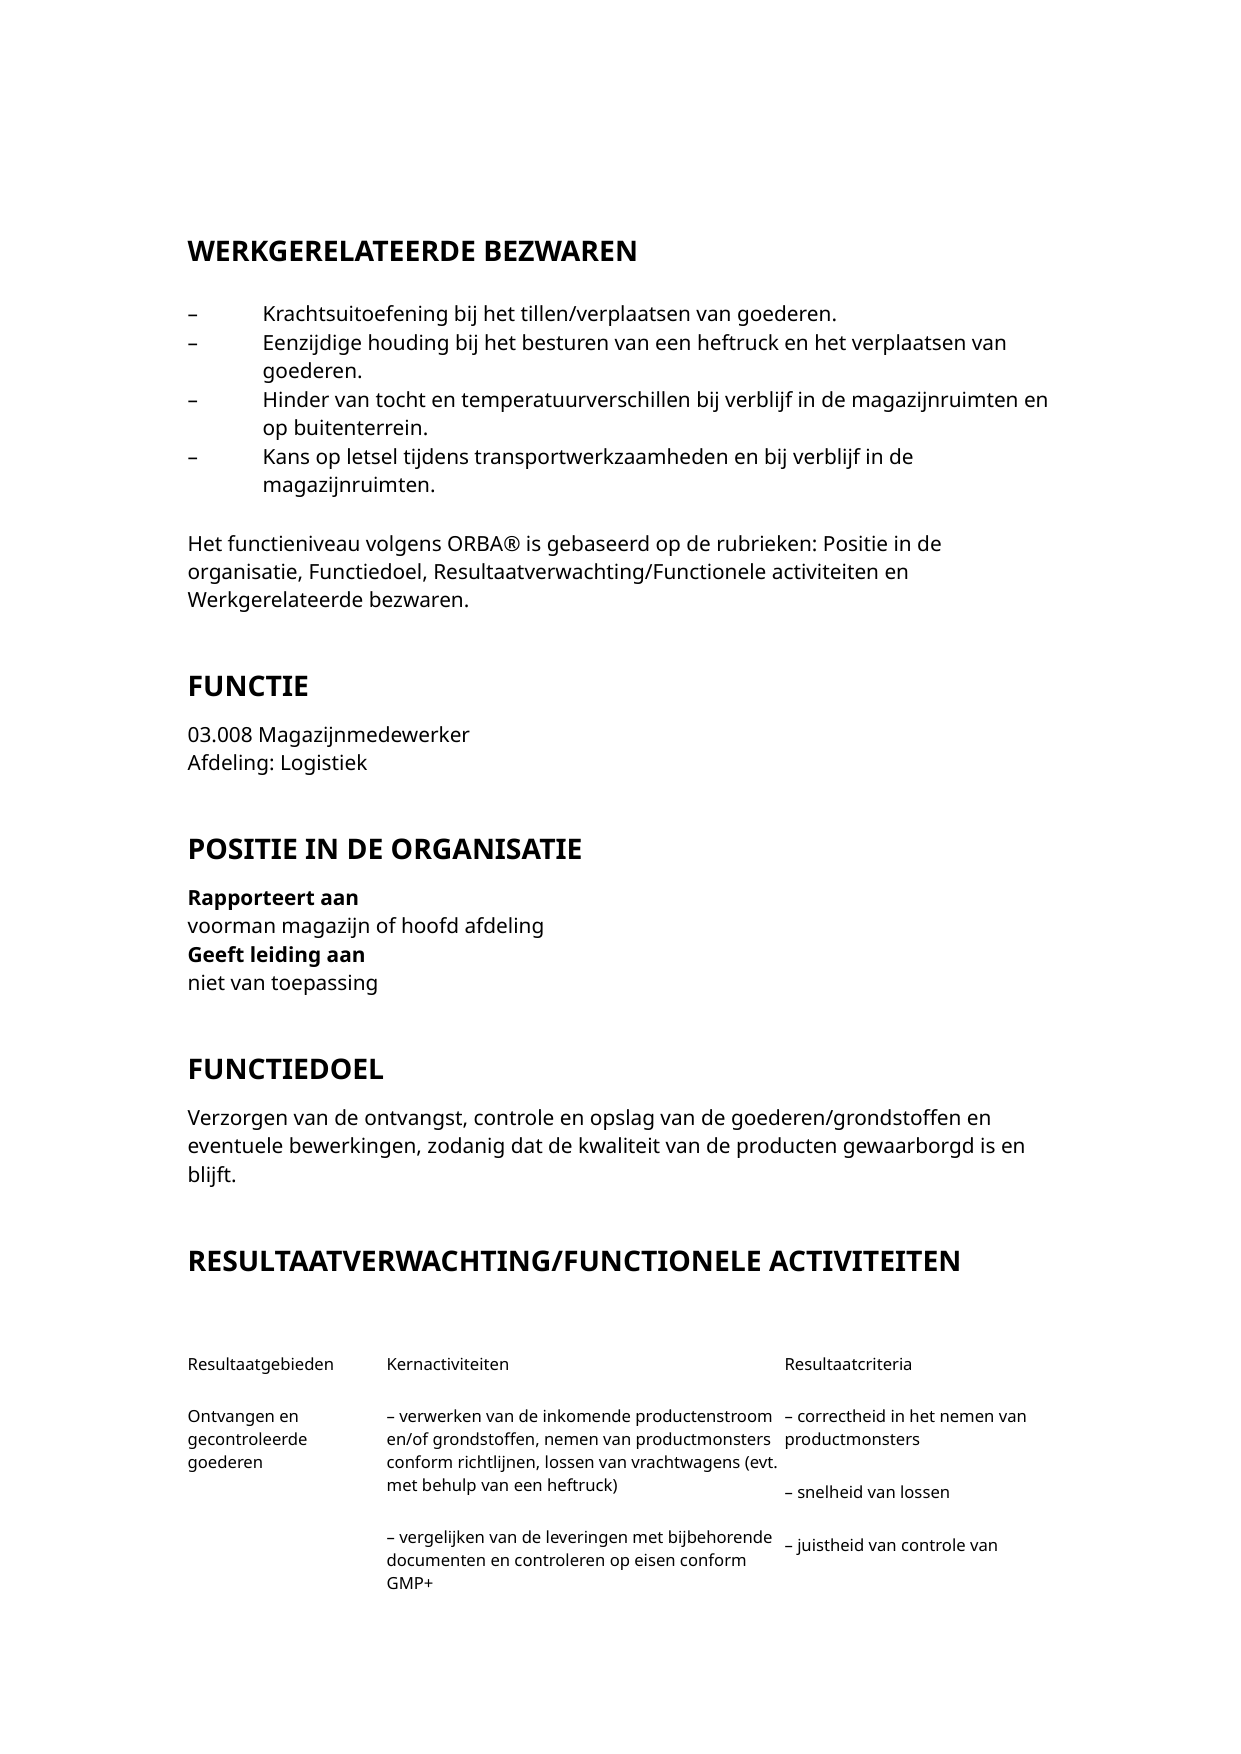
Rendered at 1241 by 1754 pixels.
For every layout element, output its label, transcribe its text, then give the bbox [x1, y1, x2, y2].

list Kans op letsel tijdens transportwerkzaamheden en bij verblijf in de magazijnruimten. [187, 442, 1053, 499]
table_header Kernactiviteiten [386, 1353, 784, 1405]
table_cell – verwerken van de inkomende productenstroom en/of grondstoffen, nemen van productmonsters conform richtlijnen, lossen van vrachtwagens (evt. met behulp van een heftruck) – vergelijken van de leveringen met bijbehorende documenten en controleren op eisen conform GMP+ [386, 1405, 784, 1594]
table_cell Ontvangen en gecontroleerde goederen [188, 1405, 386, 1594]
text Verzorgen van de ontvangst, controle en opslag van de goederen/grondstoffen en eventuele bewerkingen, zodanig dat de kwaliteit van de producten gewaarborgd is en blijft. [187, 1103, 1053, 1188]
text Geeft leiding aan [187, 940, 1053, 968]
subtitle FUNCTIE [187, 666, 1053, 705]
subtitle WERKGERELATEERDE BEZWAREN [187, 231, 1053, 269]
text voorman magazijn of hoofd afdeling [187, 912, 1053, 940]
list Krachtsuitoefening bij het tillen/verplaatsen van goederen. [187, 299, 1053, 328]
table_cell – correctheid in het nemen van productmonsters – snelheid van lossen – juistheid van controle van [784, 1405, 1053, 1594]
list Hinder van tocht en temperatuurverschillen bij verblijf in de magazijnruimten en op buitenterrein. [187, 385, 1053, 442]
subtitle FUNCTIEDOEL [187, 1049, 1053, 1088]
text 03.008 Magazijnmedewerker [187, 720, 1053, 748]
text Het functieniveau volgens ORBA® is gebaseerd op de rubrieken: Positie in de organisatie, Functiedoel, Resultaatverwachting/Functionele activiteiten en Werkgerelateerde bezwaren. [187, 529, 1053, 614]
text niet van toepassing [187, 968, 1053, 997]
table_header Resultaatgebieden [188, 1353, 386, 1405]
text Afdeling: Logistiek [187, 748, 1053, 777]
list Eenzijdige houding bij het besturen van een heftruck en het verplaatsen van goederen. [187, 328, 1053, 385]
text Rapporteert aan [187, 883, 1053, 912]
subtitle POSITIE IN DE ORGANISATIE [187, 829, 1053, 868]
table_header Resultaatcriteria [784, 1353, 1053, 1405]
subtitle RESULTAATVERWACHTING/FUNCTIONELE ACTIVITEITEN [187, 1241, 1053, 1279]
